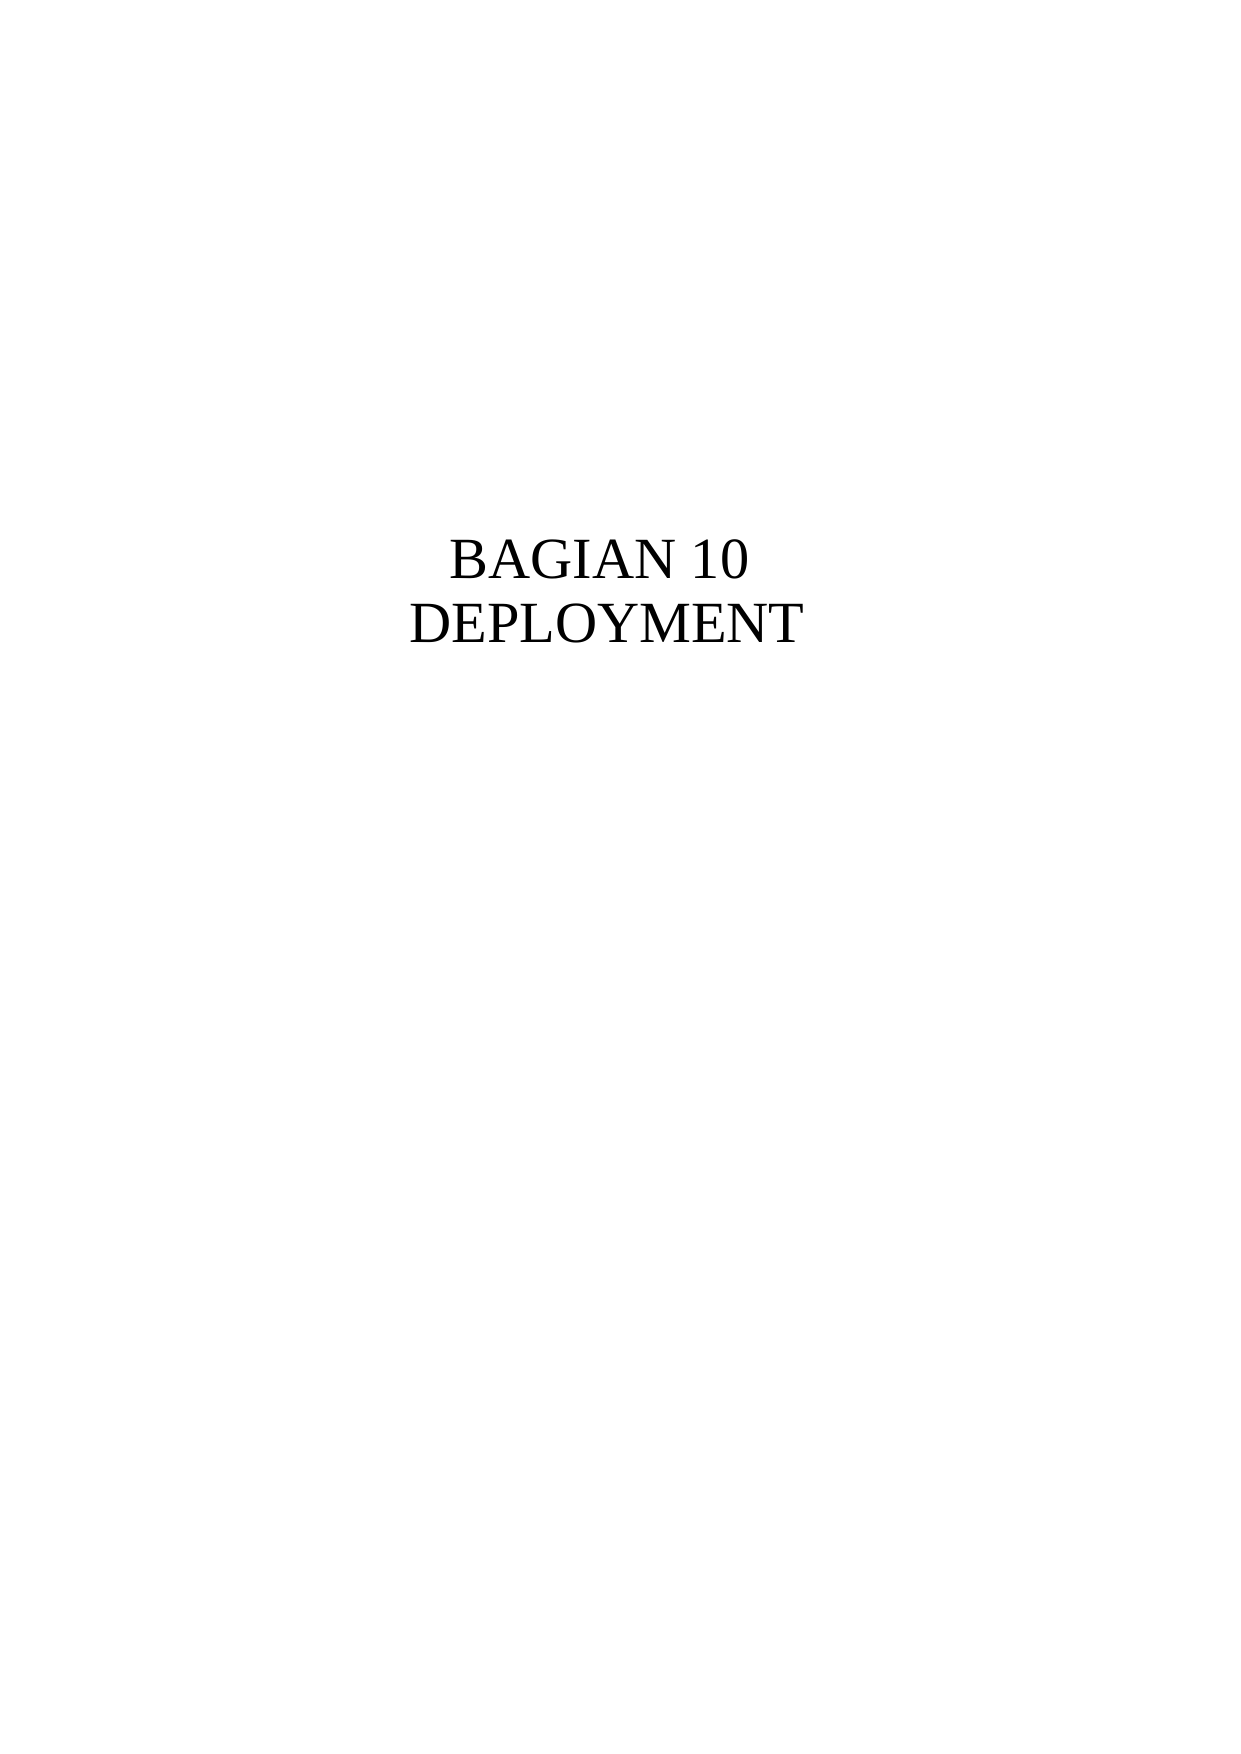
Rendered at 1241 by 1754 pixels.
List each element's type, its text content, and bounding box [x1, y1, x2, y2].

text DEPLOYMENT [150, 591, 1063, 655]
text BAGIAN 10 [150, 526, 1063, 591]
